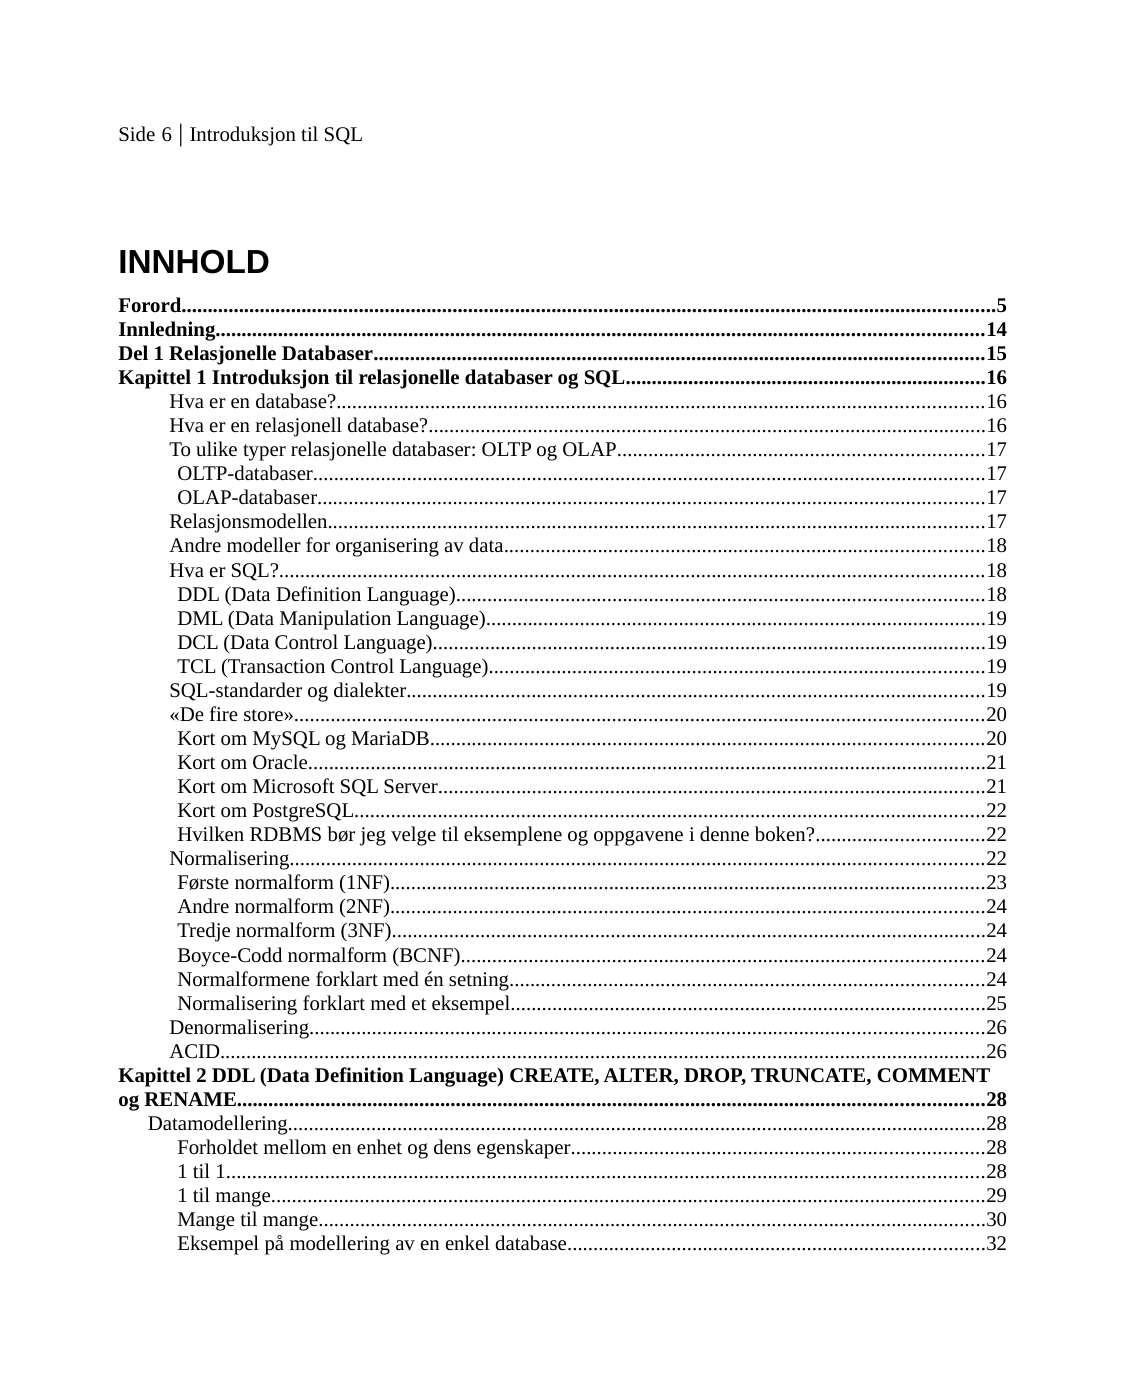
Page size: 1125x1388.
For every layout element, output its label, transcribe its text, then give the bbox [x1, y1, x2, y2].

text  Denormalisering 26 [148, 1015, 1007, 1039]
text OLTP-databaser 17 [177, 461, 1007, 485]
text Kort om PostgreSQL 22 [177, 798, 1007, 822]
text  Normalisering 22 [148, 846, 1007, 870]
text Andre normalform (2NF) 24 [177, 894, 1007, 918]
text Kort om Oracle 21 [177, 750, 1007, 774]
text  To ulike typer relasjonelle databaser: OLTP og OLAP 17 [148, 437, 1007, 461]
text  Hva er en relasjonell database? 16 [148, 413, 1007, 437]
text Kort om MySQL og MariaDB 20 [177, 726, 1007, 750]
text 1 til mange 29 [177, 1183, 1007, 1207]
text Kapittel 1 Introduksjon til relasjonelle databaser og SQL 16 [118, 365, 1007, 389]
text  ACID 26 [148, 1039, 1007, 1063]
text Datamodellering 28 [148, 1111, 1007, 1135]
text Normalformene forklart med én setning 24 [177, 967, 1007, 991]
text Kapittel 2 DDL (Data Definition Language) CREATE, ALTER, DROP, TRUNCATE, COMMENT og RENAME 28 [118, 1063, 1007, 1111]
text  Andre modeller for organisering av data 18 [148, 533, 1007, 557]
text  Relasjonsmodellen 17 [148, 509, 1007, 533]
text  Hva er en database? 16 [148, 389, 1007, 413]
text  SQL-standarder og dialekter 19 [148, 678, 1007, 702]
text DCL (Data Control Language) 19 [177, 630, 1007, 654]
text Forord 5 [118, 293, 1007, 317]
text Hvilken RDBMS bør jeg velge til eksemplene og oppgavene i denne boken? 22 [177, 822, 1007, 846]
text Tredje normalform (3NF) 24 [177, 918, 1007, 942]
text Normalisering forklart med et eksempel 25 [177, 991, 1007, 1015]
text DML (Data Manipulation Language) 19 [177, 606, 1007, 630]
text  Hva er SQL? 18 [148, 557, 1007, 582]
text Kort om Microsoft SQL Server 21 [177, 774, 1007, 798]
text DDL (Data Definition Language) 18 [177, 582, 1007, 606]
text Eksempel på modellering av en enkel database 32 [177, 1231, 1007, 1255]
text Del 1 Relasjonelle Databaser 15 [118, 341, 1007, 365]
text Forholdet mellom en enhet og dens egenskaper 28 [177, 1135, 1007, 1159]
text Innledning 14 [118, 317, 1007, 341]
text OLAP-databaser 17 [177, 485, 1007, 509]
text Mange til mange 30 [177, 1207, 1007, 1231]
subtitle INNHOLD [118, 242, 1007, 280]
text  «De fire store» 20 [148, 702, 1007, 726]
text TCL (Transaction Control Language) 19 [177, 654, 1007, 678]
text Boyce-Codd normalform (BCNF) 24 [177, 942, 1007, 967]
text Første normalform (1NF) 23 [177, 870, 1007, 894]
text 1 til 1 28 [177, 1159, 1007, 1183]
